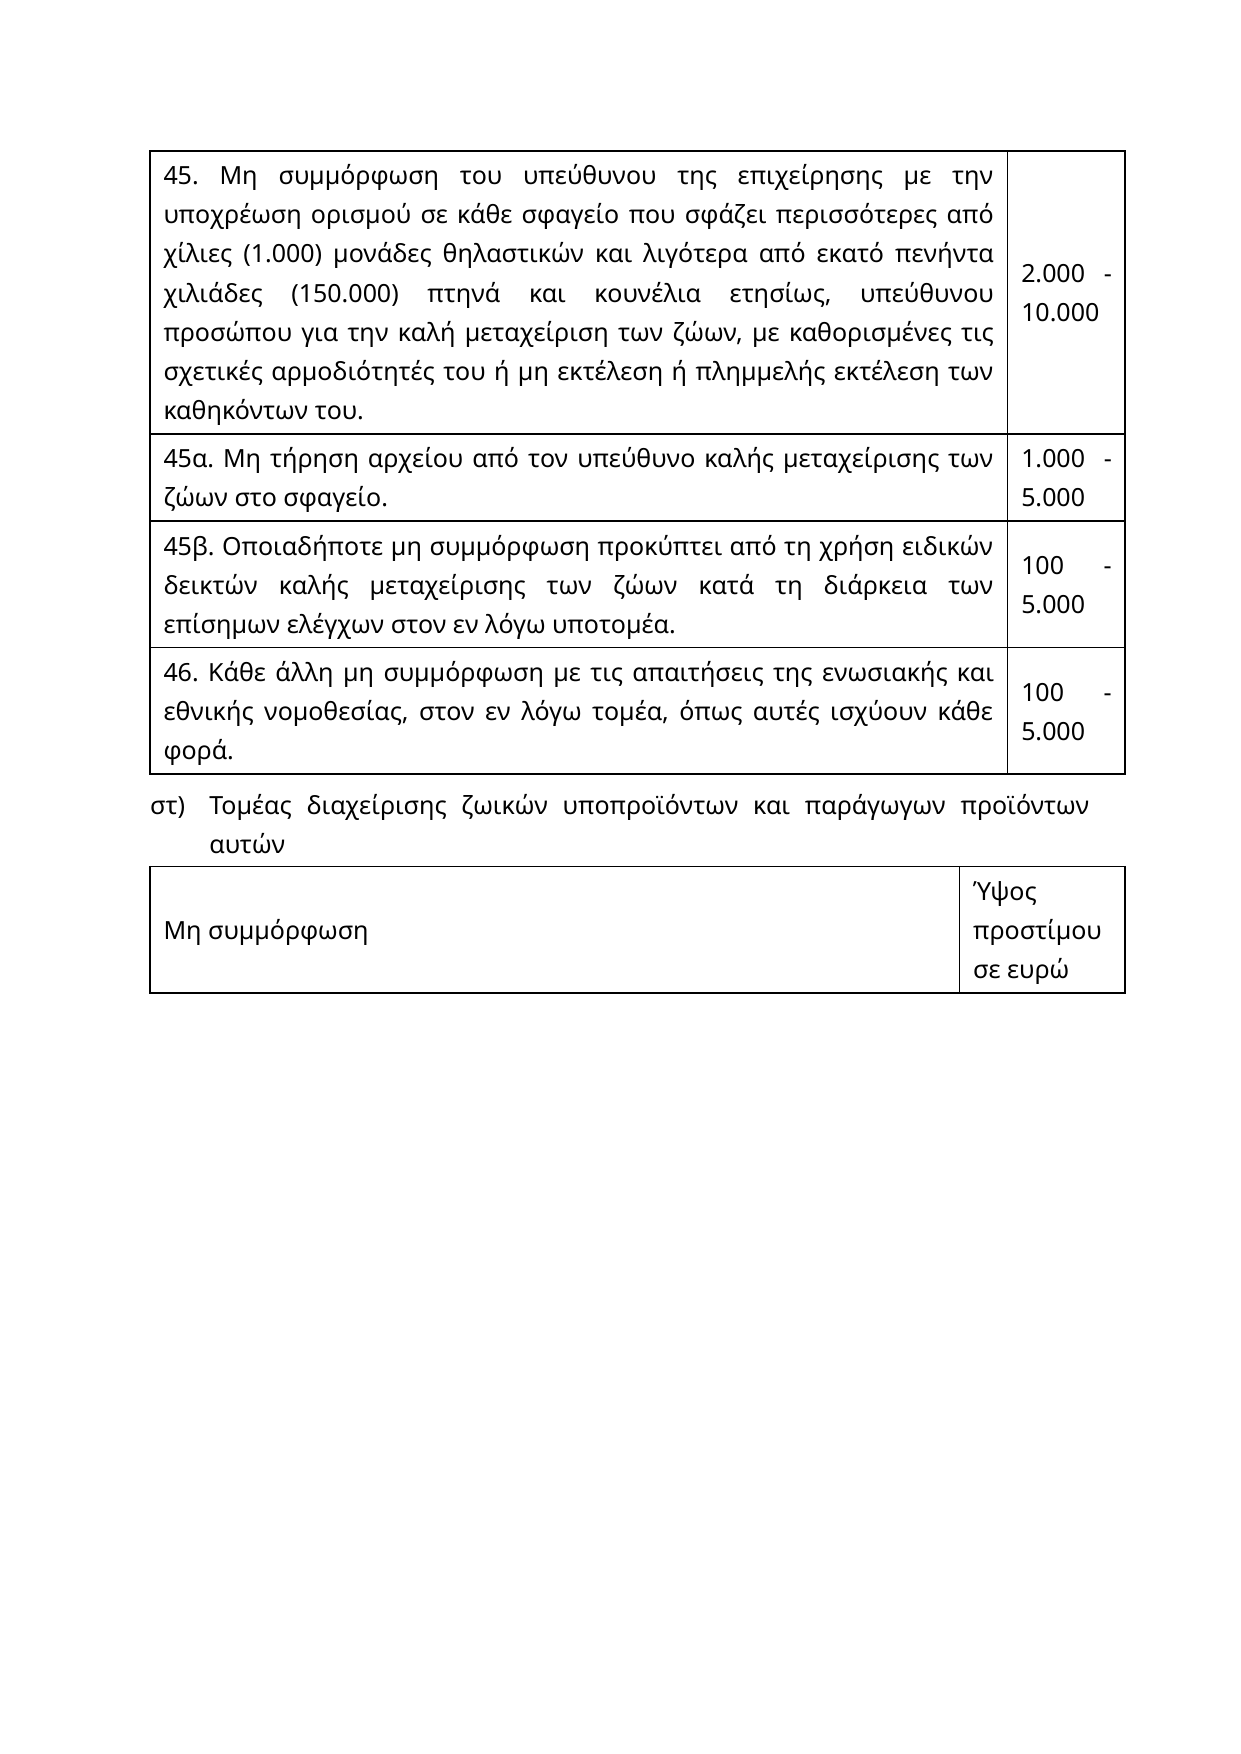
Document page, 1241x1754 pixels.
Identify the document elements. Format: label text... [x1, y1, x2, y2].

table_header Μη συμμόρφωση [151, 867, 959, 992]
table_cell 100 - 5.000 [1008, 522, 1124, 647]
table_cell 2.000 - 10.000 [1008, 152, 1124, 433]
table_cell 46. Κάθε άλλη μη συμμόρφωση με τις απαιτήσεις της ενωσιακής και εθνικής νομοθεσίας, στον εν λόγω τομέα, όπως αυτές ισχύουν κάθε φορά. [151, 648, 1007, 773]
table_cell 45. Μη συμμόρφωση του υπεύθυνου της επιχείρησης με την υποχρέωση ορισμού σε κάθε σφαγείο που σφάζει περισσότερες από χίλιες (1.000) μονάδες θηλαστικών και λιγότερα από εκατό πενήντα χιλιάδες (150.000) πτηνά και κουνέλια ετησίως, υπεύθυνου προσώπου για την καλή μεταχείριση των ζώων, με καθορισμένες τις σχετικές αρμοδιότητές του ή μη εκτέλεση ή πλημμελής εκτέλεση των καθηκόντων του. [151, 152, 1007, 433]
list στ) Τομέας διαχείρισης ζωικών υποπροϊόντων και παράγωγων προϊόντων αυτών [150, 787, 1090, 861]
table_cell 1.000 - 5.000 [1008, 435, 1124, 520]
table_cell 45α. Μη τήρηση αρχείου από τον υπεύθυνο καλής μεταχείρισης των ζώων στο σφαγείο. [151, 435, 1007, 520]
table_header Ύψος προστίμου σε ευρώ [960, 867, 1124, 992]
table_cell 45β. Οποιαδήποτε μη συμμόρφωση προκύπτει από τη χρήση ειδικών δεικτών καλής μεταχείρισης των ζώων κατά τη διάρκεια των επίσημων ελέγχων στον εν λόγω υποτομέα. [151, 522, 1007, 647]
table_cell 100 - 5.000 [1008, 648, 1124, 773]
